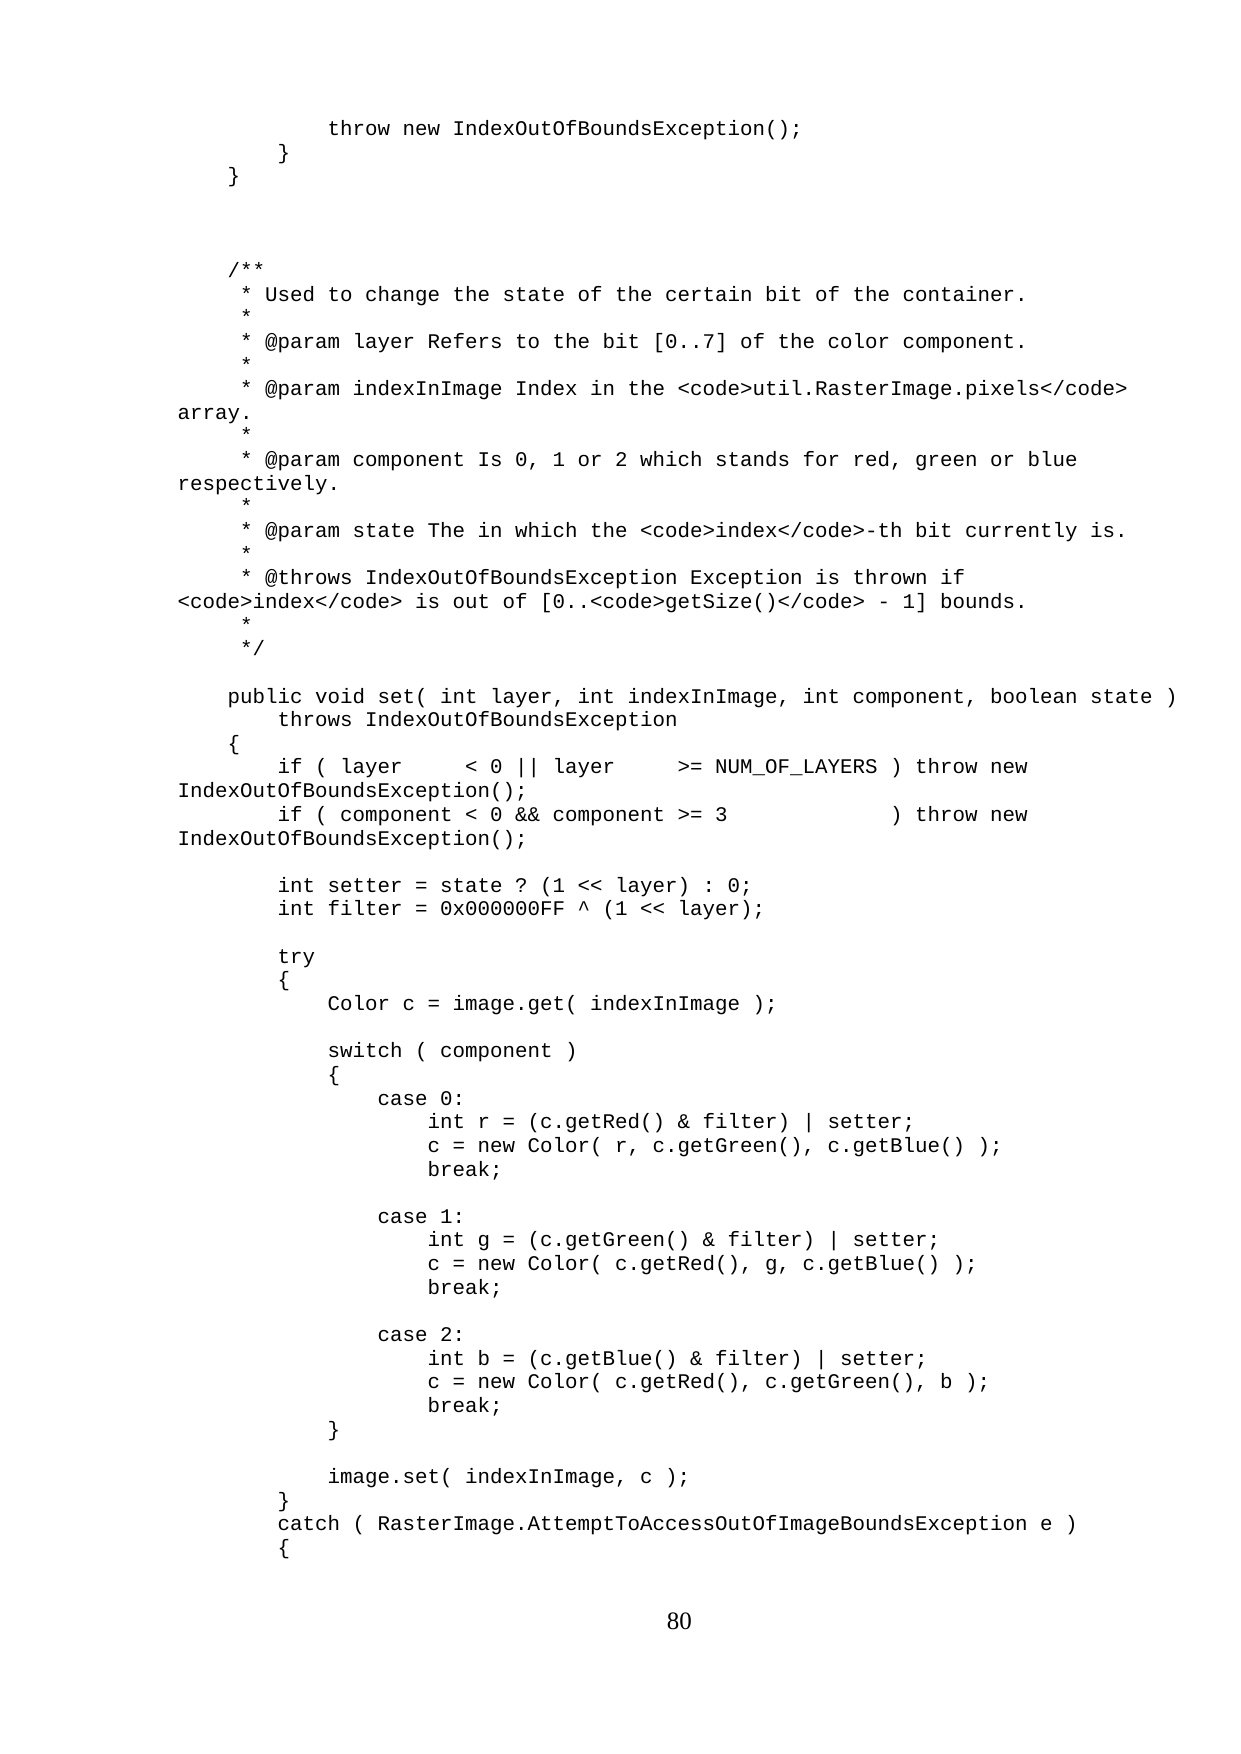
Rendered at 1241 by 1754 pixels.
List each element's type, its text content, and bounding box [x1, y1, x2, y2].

text throw new IndexOutOfBoundsException(); } } /** * Used to change the state of the certain bit of the container. * * @param layer Refers to the bit [0..7] of the color component. * * @param indexInImage Index in the <code>util.RasterImage.pixels</code> array. * * @param component Is 0, 1 or 2 which stands for red, green or blue respectively. * * @param state The in which the <code>index</code>-th bit currently is. * * @throws IndexOutOfBoundsException Exception is thrown if <code>index</code> is out of [0..<code>getSize()</code> - 1] bounds. * */ public void set( int layer, int indexInImage, int component, boolean state ) throws IndexOutOfBoundsException { if ( layer < 0 || layer >= NUM_OF_LAYERS ) throw new IndexOutOfBoundsException(); if ( component < 0 && component >= 3 ) throw new IndexOutOfBoundsException(); int setter = state ? (1 << layer) : 0; int filter = 0x000000FF ^ (1 << layer); try { Color c = image.get( indexInImage ); switch ( component ) { case 0: int r = (c.getRed() & filter) | setter; c = new Color( r, c.getGreen(), c.getBlue() ); break; case 1: int g = (c.getGreen() & filter) | setter; c = new Color( c.getRed(), g, c.getBlue() ); break; case 2: int b = (c.getBlue() & filter) | setter; c = new Color( c.getRed(), c.getGreen(), b ); break; } image.set( indexInImage, c ); } catch ( RasterImage.AttemptToAccessOutOfImageBoundsException e ) { [177, 118, 1181, 1561]
